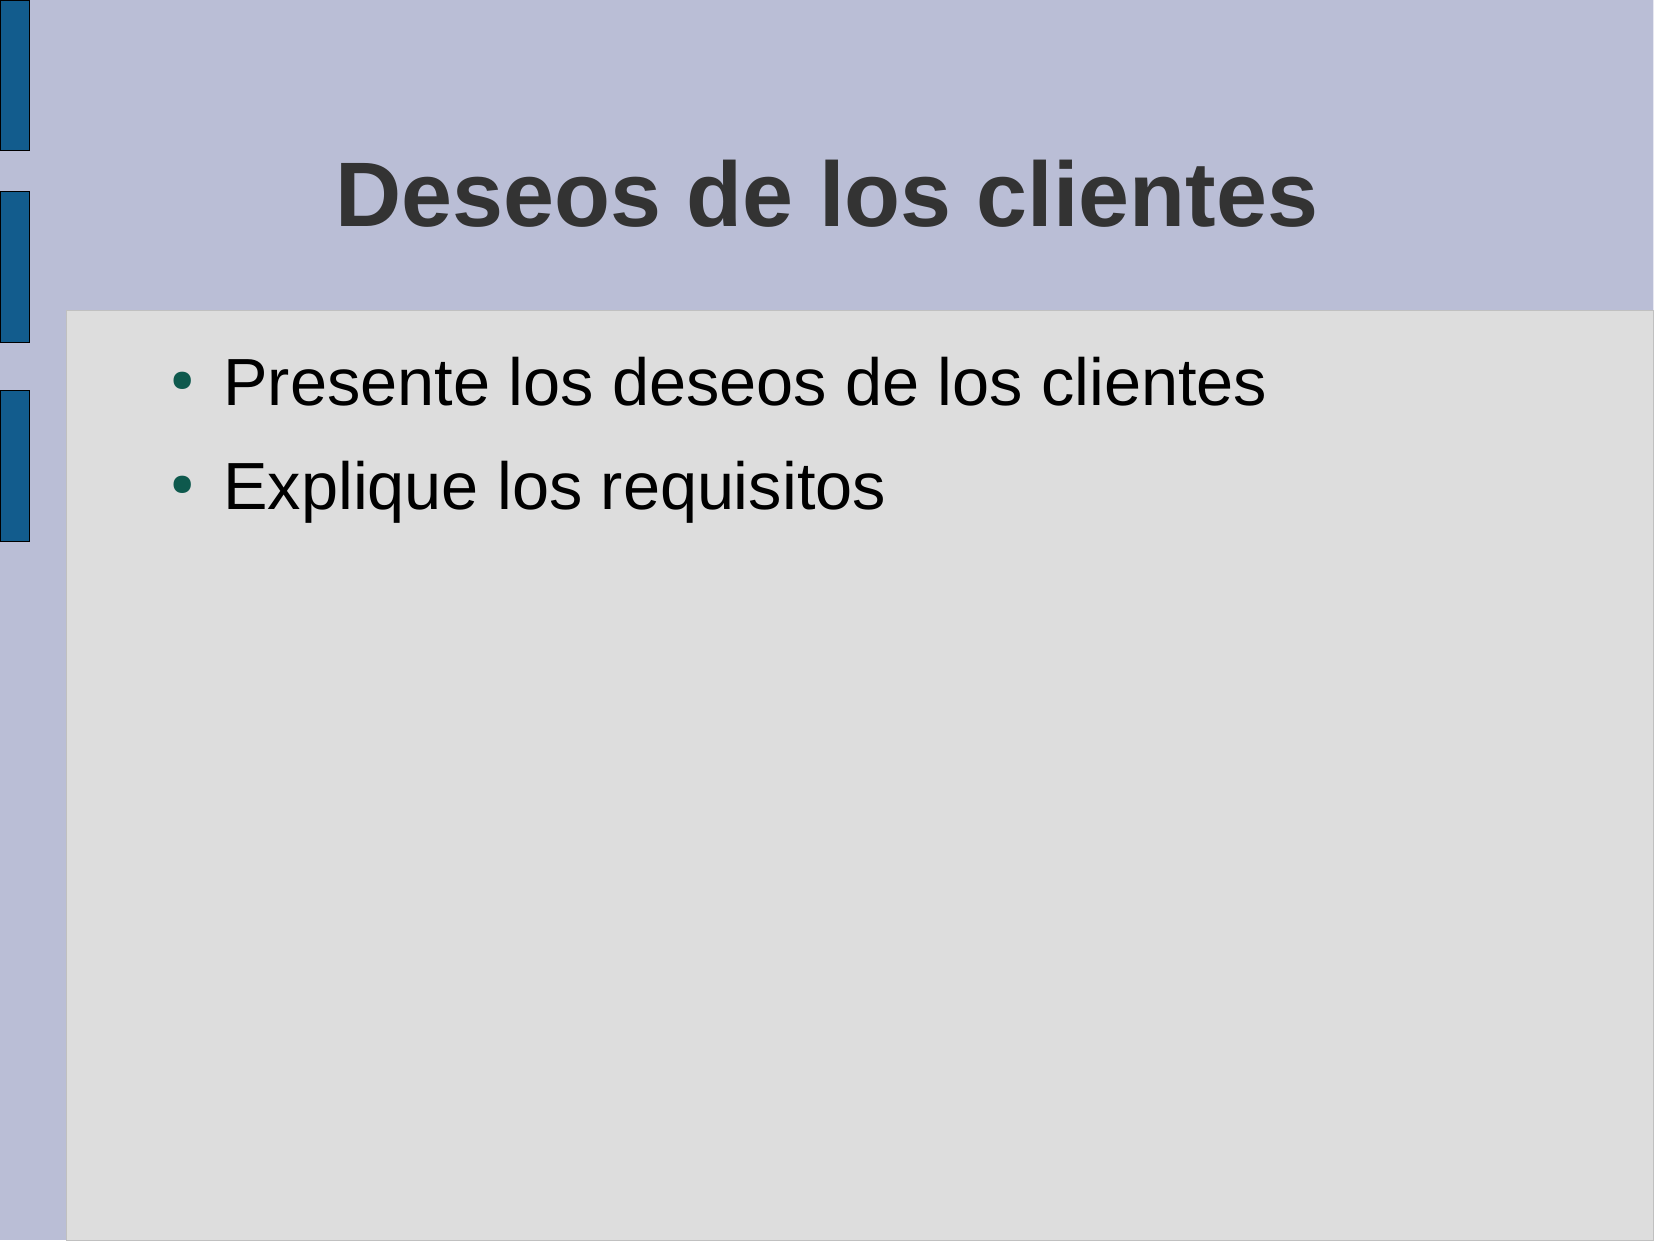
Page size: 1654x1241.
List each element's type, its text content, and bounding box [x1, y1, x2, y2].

list Presente los deseos de los clientes Explique los requisitos [152, 344, 1534, 1127]
title Deseos de los clientes [121, 91, 1534, 299]
